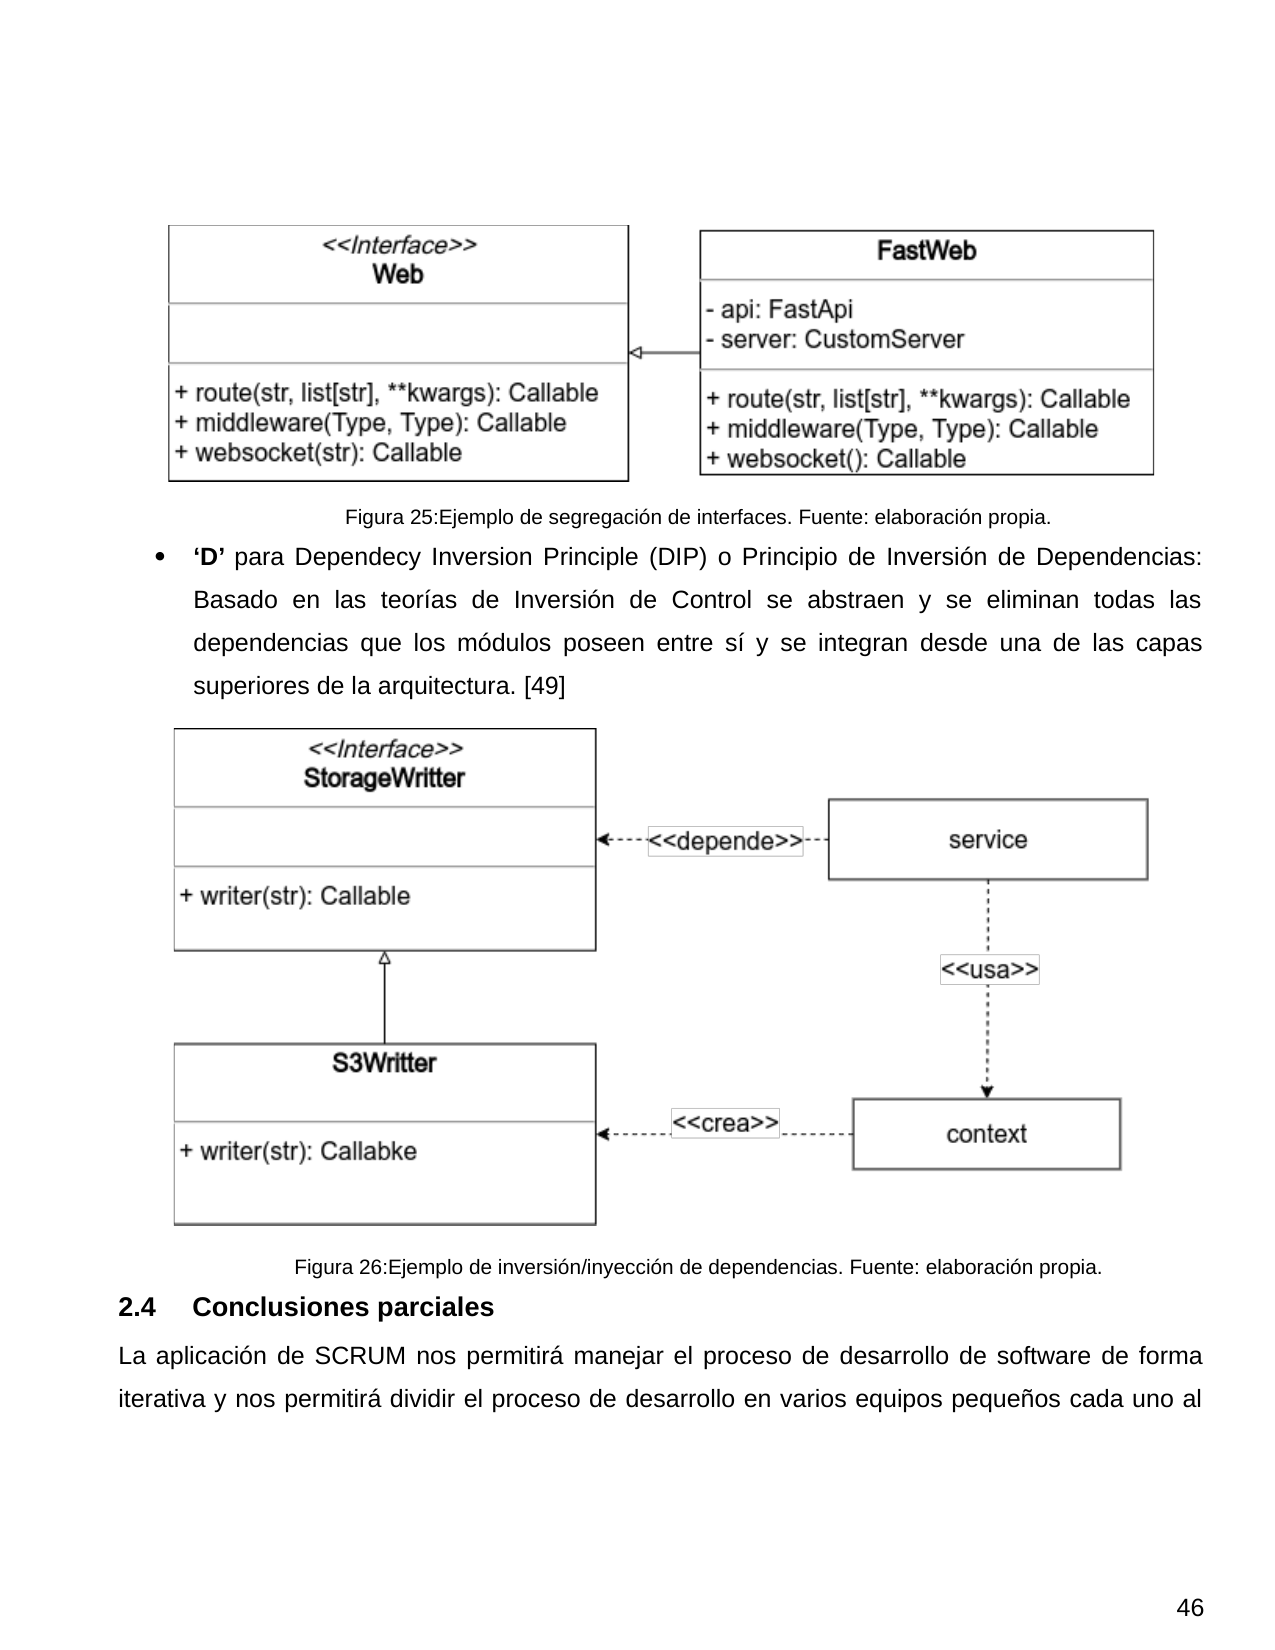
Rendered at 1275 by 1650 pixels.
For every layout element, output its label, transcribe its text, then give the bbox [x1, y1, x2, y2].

text La aplicación de SCRUM nos permitirá manejar el proceso de desarrollo de software de forma iterativa y nos permitirá dividir el proceso de desarrollo en varios equipos pequeños cada uno al [118, 1341, 1204, 1413]
picture [168, 225, 1155, 482]
list Figura 26:Ejemplo de inversión/inyección de dependencias. Fuente: elaboración propia. [156, 1226, 1204, 1279]
list ‘D’ para Dependecy Inversion Principle (DIP) o Principio de Inversión de Dependencias: Basado en las teorías de Inversión de Control se abstraen y se eliminan todas las dependencias que los módulos poseen entre sí y se integran desde una de las capas superiores de la arquitectura. [49] [156, 542, 1204, 700]
list Figura 25:Ejemplo de segregación de interfaces. Fuente: elaboración propia. [156, 482, 1204, 529]
picture [173, 728, 1149, 1226]
subtitle Conclusiones parciales [118, 1291, 1204, 1322]
